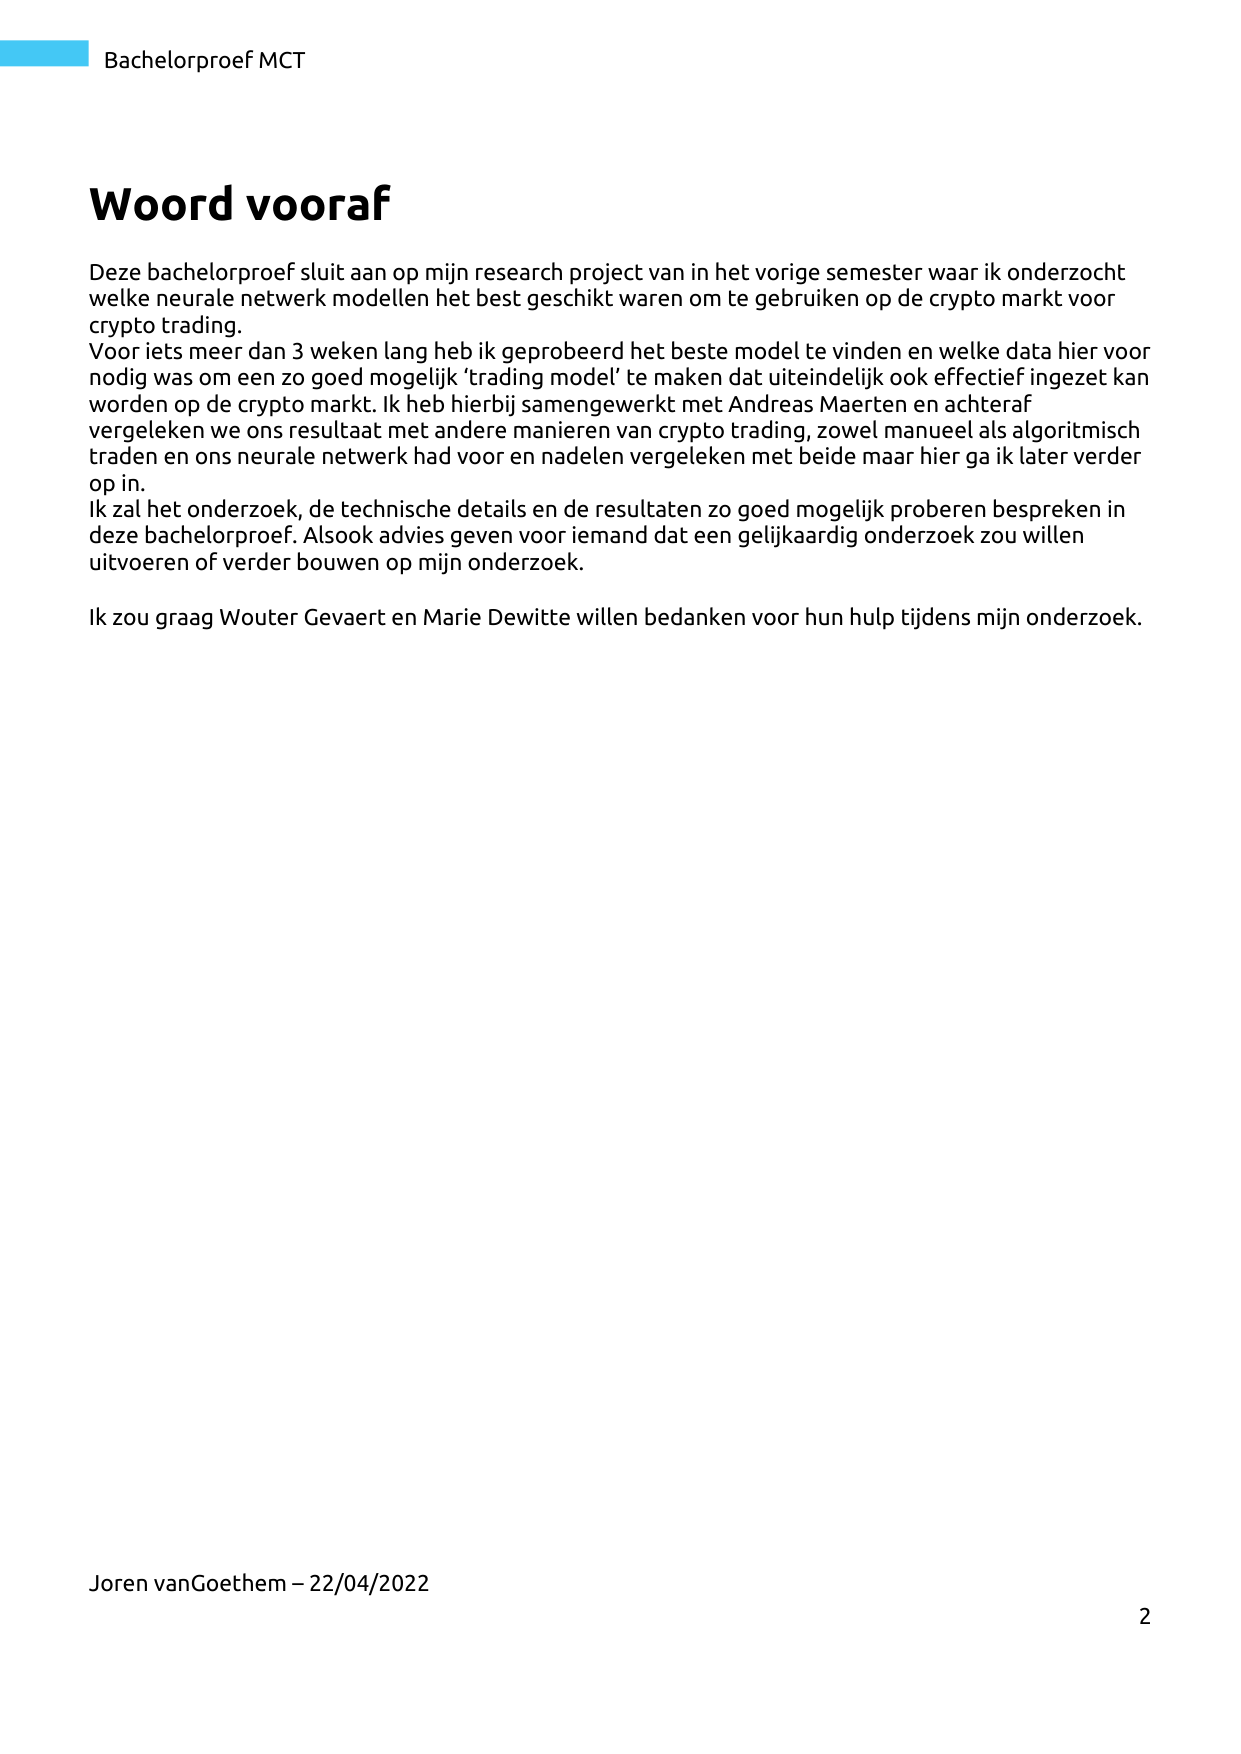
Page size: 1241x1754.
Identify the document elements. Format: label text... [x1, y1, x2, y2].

list Ik zou graag Wouter Gevaert en Marie Dewitte willen bedanken voor hun hulp tijdens mijn onderzoek. [89, 603, 1152, 629]
subtitle Woord vooraf [89, 177, 1152, 229]
text Ik zal het onderzoek, de technische details en de resultaten zo goed mogelijk proberen bespreken in deze bachelorproef. Alsook advies geven voor iemand dat een gelijkaardig onderzoek zou willen uitvoeren of verder bouwen op mijn onderzoek. [89, 496, 1152, 574]
text Voor iets meer dan 3 weken lang heb ik geprobeerd het beste model te vinden en welke data hier voor nodig was om een zo goed mogelijk ‘trading model’ te maken dat uiteindelijk ook effectief ingezet kan worden op de crypto markt. Ik heb hierbij samengewerkt met Andreas Maerten en achteraf vergeleken we ons resultaat met andere manieren van crypto trading, zowel manueel als algoritmisch traden en ons neurale netwerk had voor en nadelen vergeleken met beide maar hier ga ik later verder op in. [89, 337, 1152, 496]
text Deze bachelorproef sluit aan op mijn research project van in het vorige semester waar ik onderzocht welke neurale netwerk modellen het best geschikt waren om te gebruiken op de crypto markt voor crypto trading. [89, 258, 1152, 337]
list Joren vanGoethem – 22/04/2022 [89, 1570, 1152, 1596]
